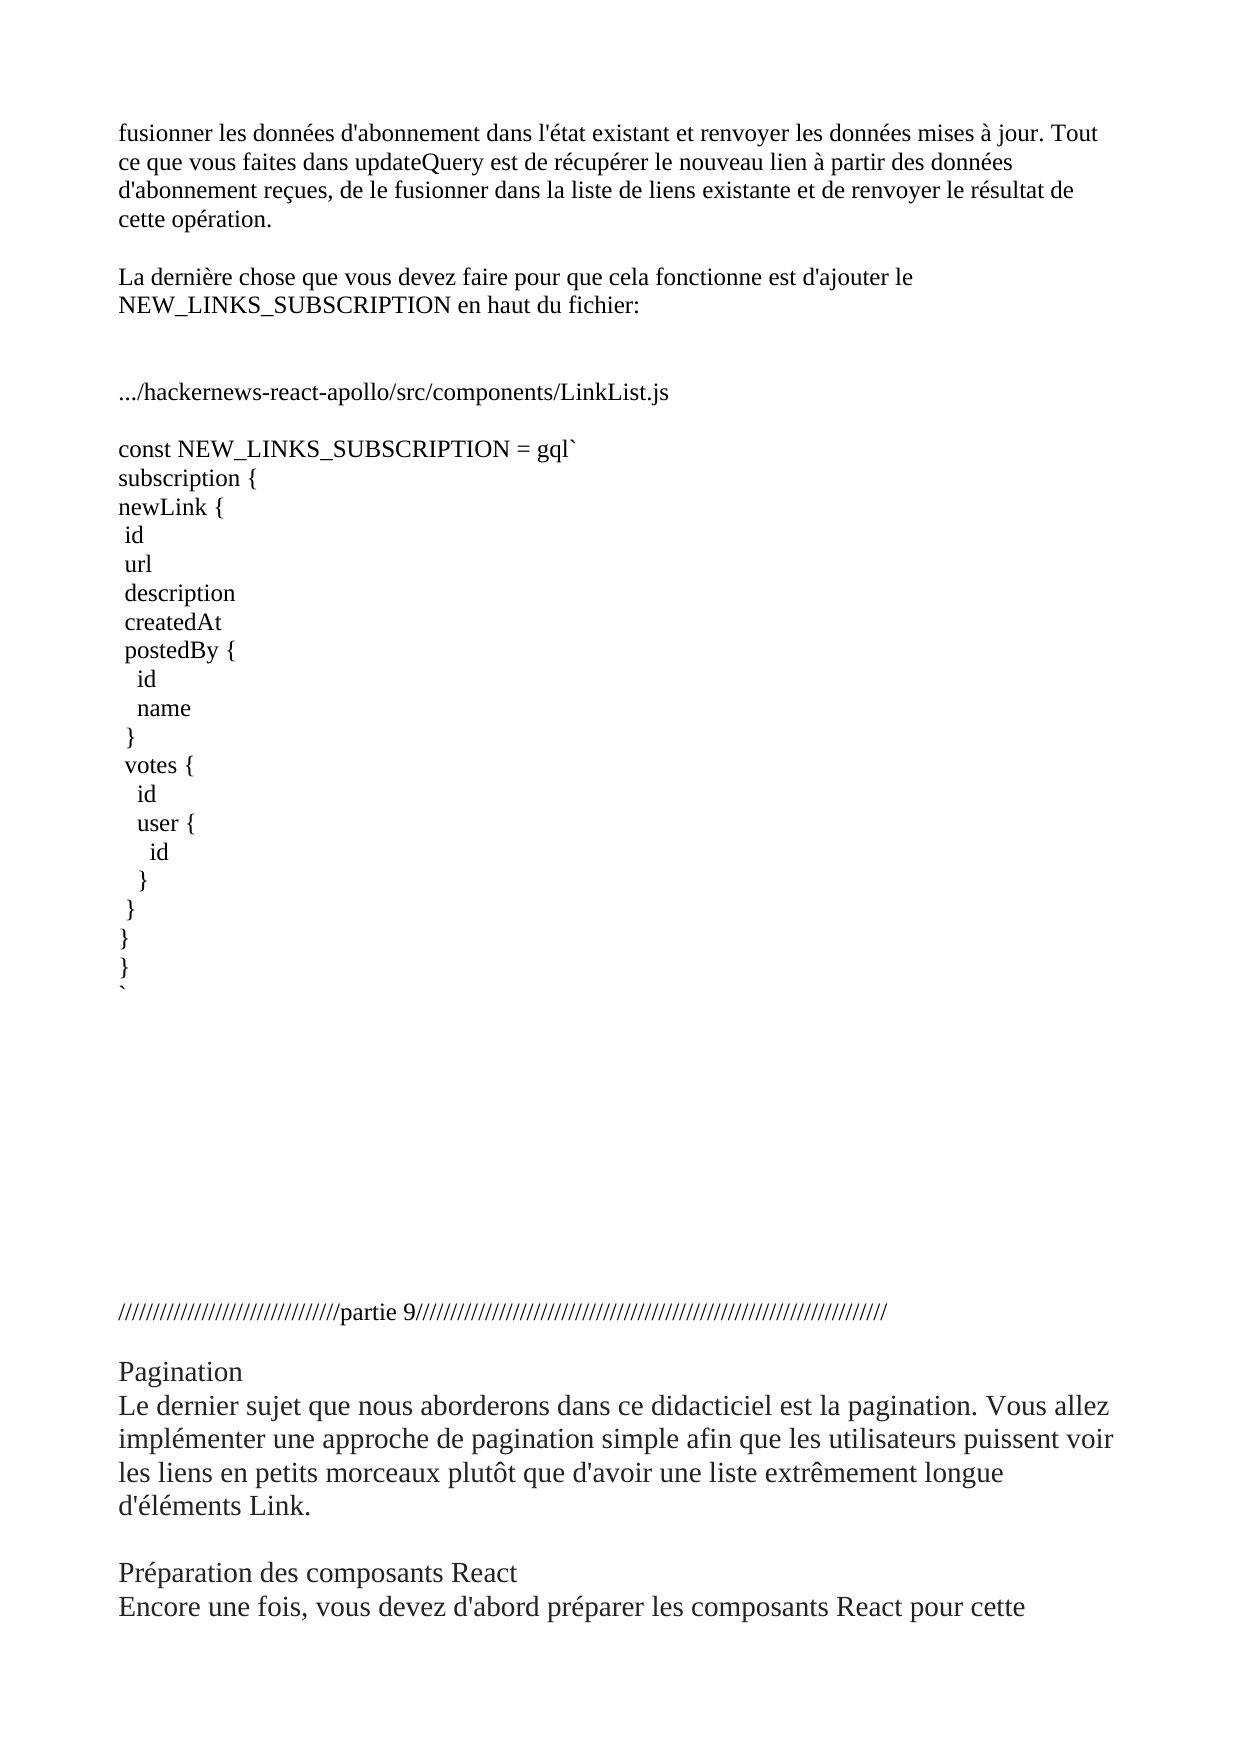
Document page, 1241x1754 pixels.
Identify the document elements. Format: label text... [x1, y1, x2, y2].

text Pagination Le dernier sujet que nous aborderons dans ce didacticiel est la pagination. Vous allez implémenter une approche de pagination simple afin que les utilisateurs puissent voir les liens en petits morceaux plutôt que d'avoir une liste extrêmement longue d'éléments Link. Préparation des composants React Encore une fois, vous devez d'abord préparer les composants React pour cette [118, 1354, 1122, 1623]
text ` [118, 981, 1122, 1009]
text id [118, 837, 1122, 866]
text } [118, 722, 1122, 751]
text } [118, 894, 1122, 923]
text } [118, 952, 1122, 981]
text url [118, 549, 1122, 578]
text name [118, 693, 1122, 722]
text postedBy { [118, 636, 1122, 664]
text votes { [118, 751, 1122, 779]
text id [118, 779, 1122, 808]
text const NEW_LINKS_SUBSCRIPTION = gql` [118, 434, 1122, 463]
text description [118, 578, 1122, 607]
text createdAt [118, 607, 1122, 636]
text .../hackernews-react-apollo/src/components/LinkList.js [118, 377, 1122, 406]
text user { [118, 808, 1122, 837]
text fusionner les données d'abonnement dans l'état existant et renvoyer les données mises à jour. Tout ce que vous faites dans updateQuery est de récupérer le nouveau lien à partir des données d'abonnement reçues, de le fusionner dans la liste de liens existante et de renvoyer le résultat de cette opération. [118, 118, 1122, 233]
text id [118, 664, 1122, 693]
text ////////////////////////////////partie 9//////////////////////////////////////////////////////////////////// [118, 1297, 1122, 1326]
text } [118, 866, 1122, 894]
text subscription { [118, 463, 1122, 492]
text } [118, 923, 1122, 952]
text newLink { [118, 492, 1122, 521]
text La dernière chose que vous devez faire pour que cela fonctionne est d'ajouter le NEW_LINKS_SUBSCRIPTION en haut du fichier: [118, 262, 1122, 319]
text id [118, 521, 1122, 549]
